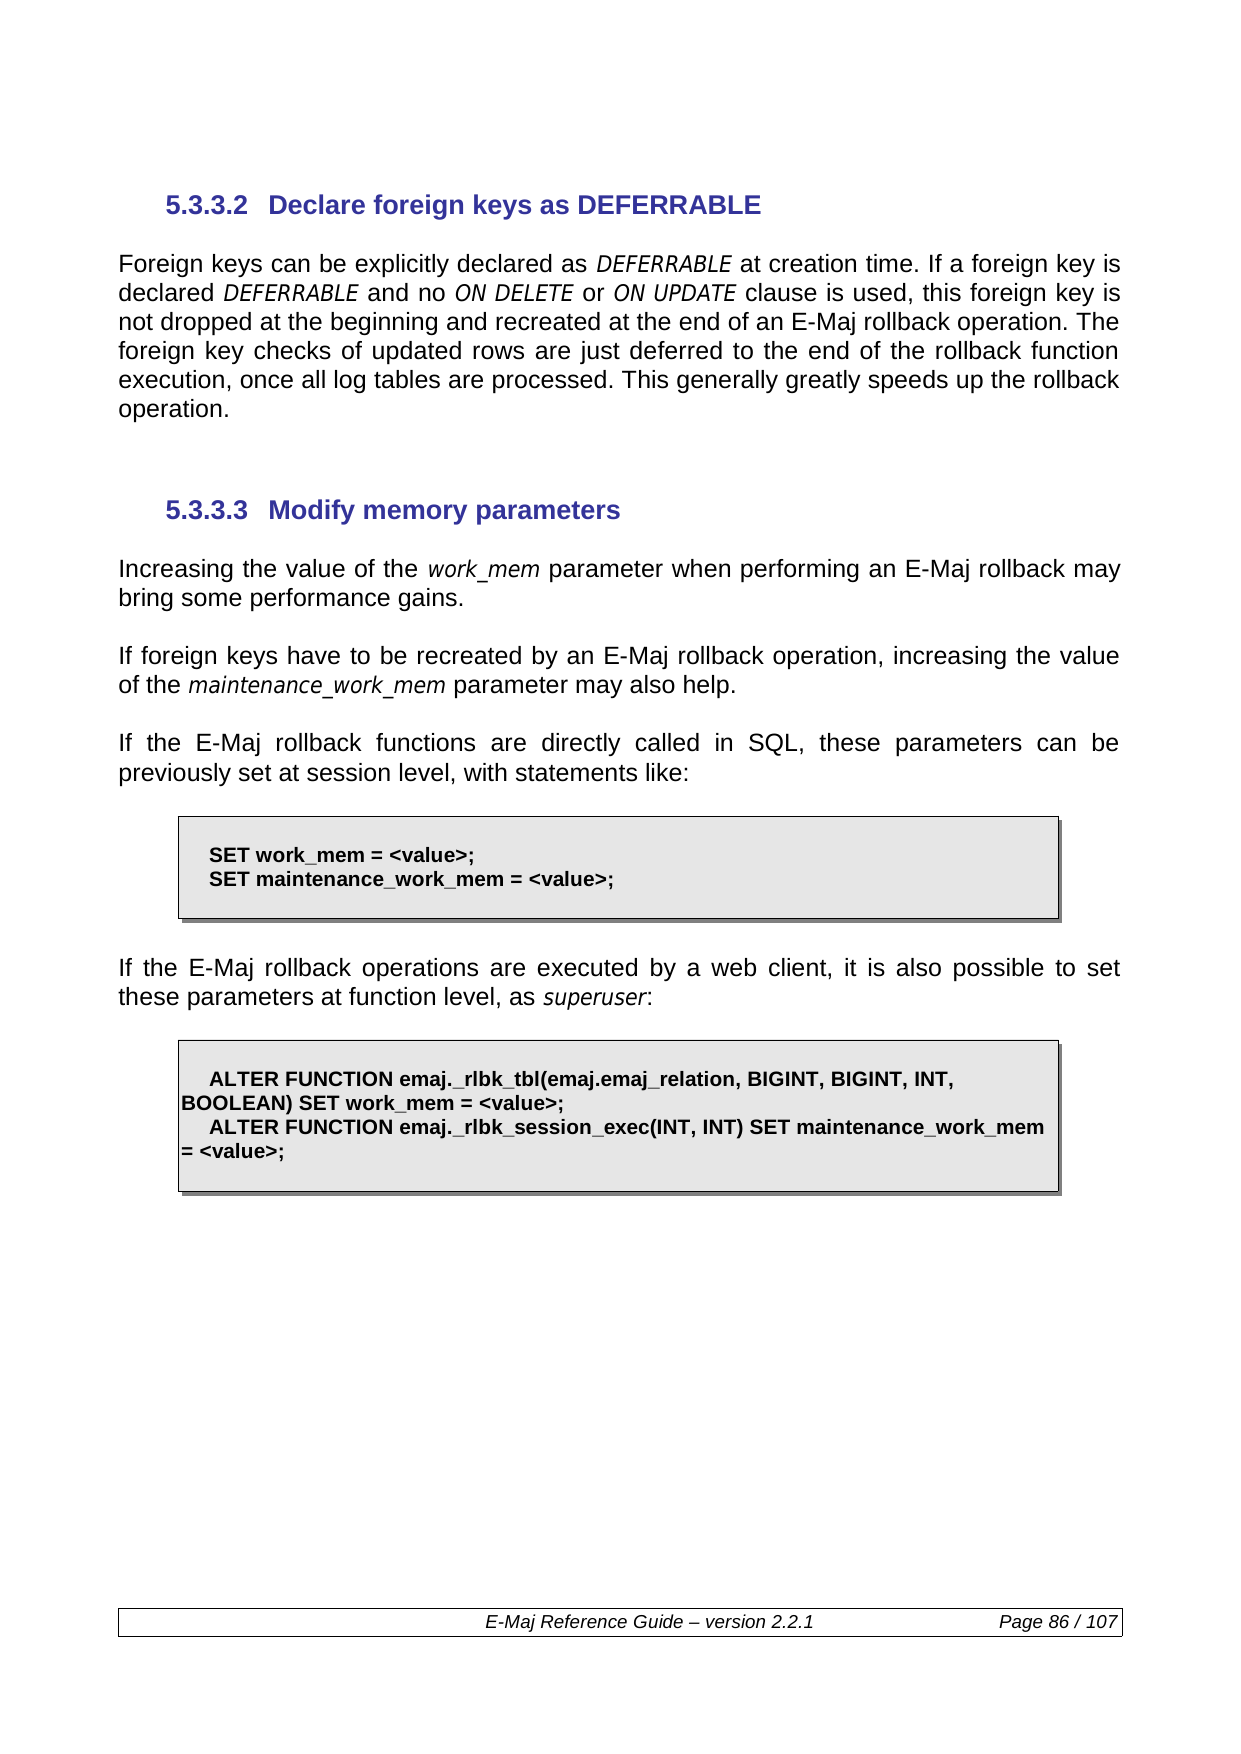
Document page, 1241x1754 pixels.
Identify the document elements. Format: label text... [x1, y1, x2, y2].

subtitle Declare foreign keys as DEFERRABLE [165, 189, 1122, 220]
text Foreign keys can be explicitly declared as DEFERRABLE at creation time. If a foreign key is declared DEFERRABLE and no ON DELETE or ON UPDATE clause is used, this foreign key is not dropped at the beginning and recreated at the end of an E-Maj rollback operation. The foreign key checks of updated rows are just deferred to the end of the rollback function execution, once all log tables are processed. This generally greatly speeds up the rollback operation. [118, 249, 1122, 423]
text If the E-Maj rollback operations are executed by a web client, it is also possible to set these parameters at function level, as superuser: [118, 952, 1122, 1011]
text SET maintenance_work_mem = <value>; [179, 864, 1058, 888]
text If the E-Maj rollback functions are directly called in SQL, these parameters can be previously set at session level, with statements like: [118, 728, 1122, 786]
text SET work_mem = <value>; [179, 840, 1058, 864]
text ALTER FUNCTION emaj._rlbk_tbl(emaj.emaj_relation, BIGINT, BIGINT, INT, BOOLEAN) SET work_mem = <value>; [179, 1064, 1058, 1112]
text If foreign keys have to be recreated by an E-Maj rollback operation, increasing the value of the maintenance_work_mem parameter may also help. [118, 641, 1122, 699]
text Increasing the value of the work_mem parameter when performing an E-Maj rollback may bring some performance gains. [118, 554, 1122, 612]
text ALTER FUNCTION emaj._rlbk_session_exec(INT, INT) SET maintenance_work_mem = <value>; [179, 1112, 1058, 1160]
subtitle Modify memory parameters [165, 494, 1122, 525]
